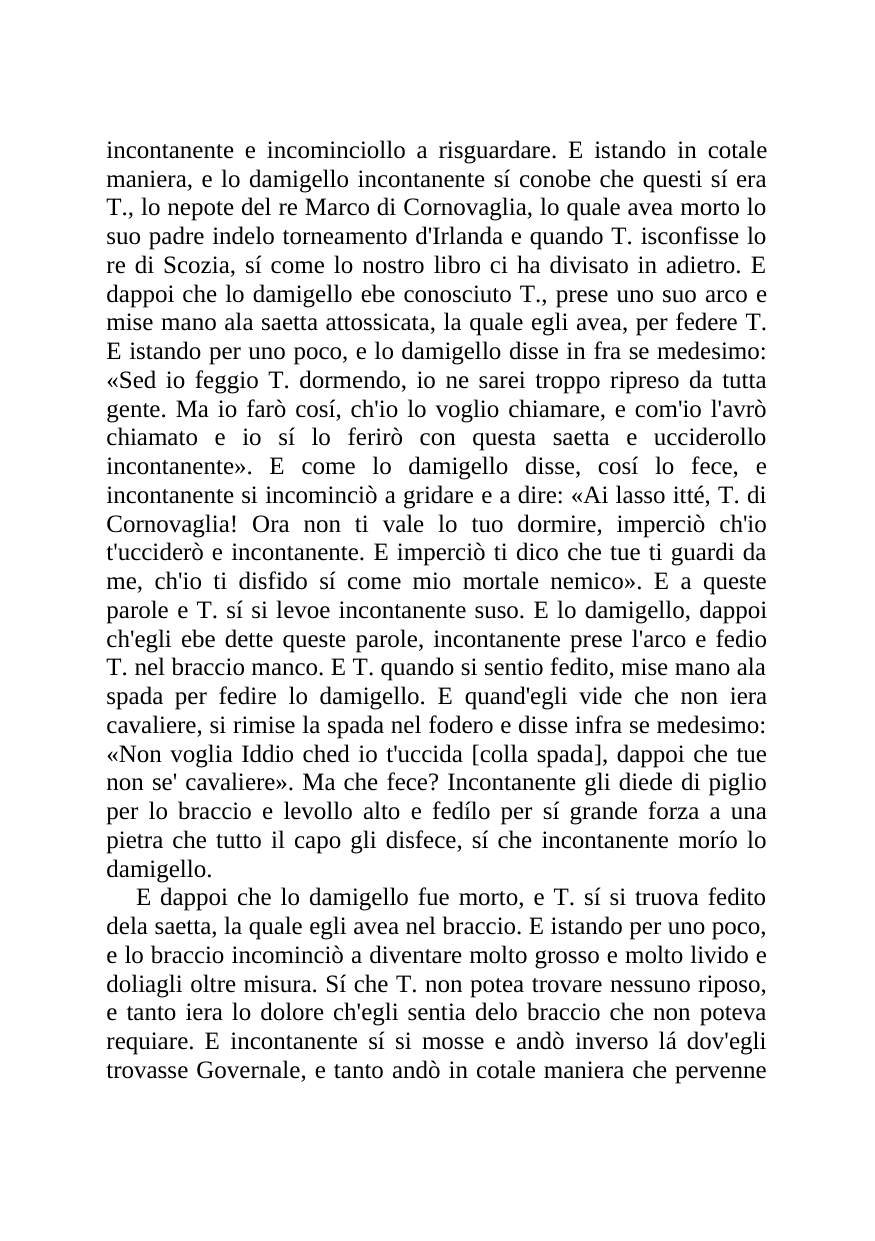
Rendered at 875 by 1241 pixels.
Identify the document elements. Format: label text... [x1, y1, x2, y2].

text E dappoi che lo damigello fue morto, e T. sí si truova fedito dela saetta, la quale egli avea nel braccio. E istando per uno poco, e lo braccio incominciò a diventare molto grosso e molto livido e doliagli oltre misura. Sí che T. non potea trovare nessuno riposo, e tanto iera lo dolore ch'egli sentia delo braccio che non poteva requiare. E incontanente sí si mosse e andò inverso lá dov'egli trovasse Governale, e tanto andò in cotale maniera che pervenne [106, 882, 768, 1084]
text incontanente e incominciollo a risguardare. E istando in cotale maniera, e lo damigello incontanente sí conobe che questi sí era T., lo nepote del re Marco di Cornovaglia, lo quale avea morto lo suo padre indelo torneamento d'Irlanda e quando T. isconfisse lo re di Scozia, sí come lo nostro libro ci ha divisato in adietro. E dappoi che lo damigello ebe conosciuto T., prese uno suo arco e mise mano ala saetta attossicata, la quale egli avea, per federe T. E istando per uno poco, e lo damigello disse in fra se medesimo: «Sed io feggio T. dormendo, io ne sarei troppo ripreso da tutta gente. Ma io farò cosí, ch'io lo voglio chiamare, e com'io l'avrò chiamato e io sí lo ferirò con questa saetta e ucciderollo incontanente». E come lo damigello disse, cosí lo fece, e incontanente si incominciò a gridare e a dire: «Ai lasso itté, T. di Cornovaglia! Ora non ti vale lo tuo dormire, imperciò ch'io t'ucciderò e incontanente. E imperciò ti dico che tue ti guardi da me, ch'io ti disfido sí come mio mortale nemico». E a queste parole e T. sí si levoe incontanente suso. E lo damigello, dappoi ch'egli ebe dette queste parole, incontanente prese l'arco e fedio T. nel braccio manco. E T. quando si sentio fedito, mise mano ala spada per fedire lo damigello. E quand'egli vide che non iera cavaliere, si rimise la spada nel fodero e disse infra se medesimo: «Non voglia Iddio ched io t'uccida [colla spada], dappoi che tue non se' cavaliere». Ma che fece? Incontanente gli diede di piglio per lo braccio e levollo alto e fedílo per sí grande forza a una pietra che tutto il capo gli disfece, sí che incontanente morío lo damigello. [106, 135, 768, 882]
